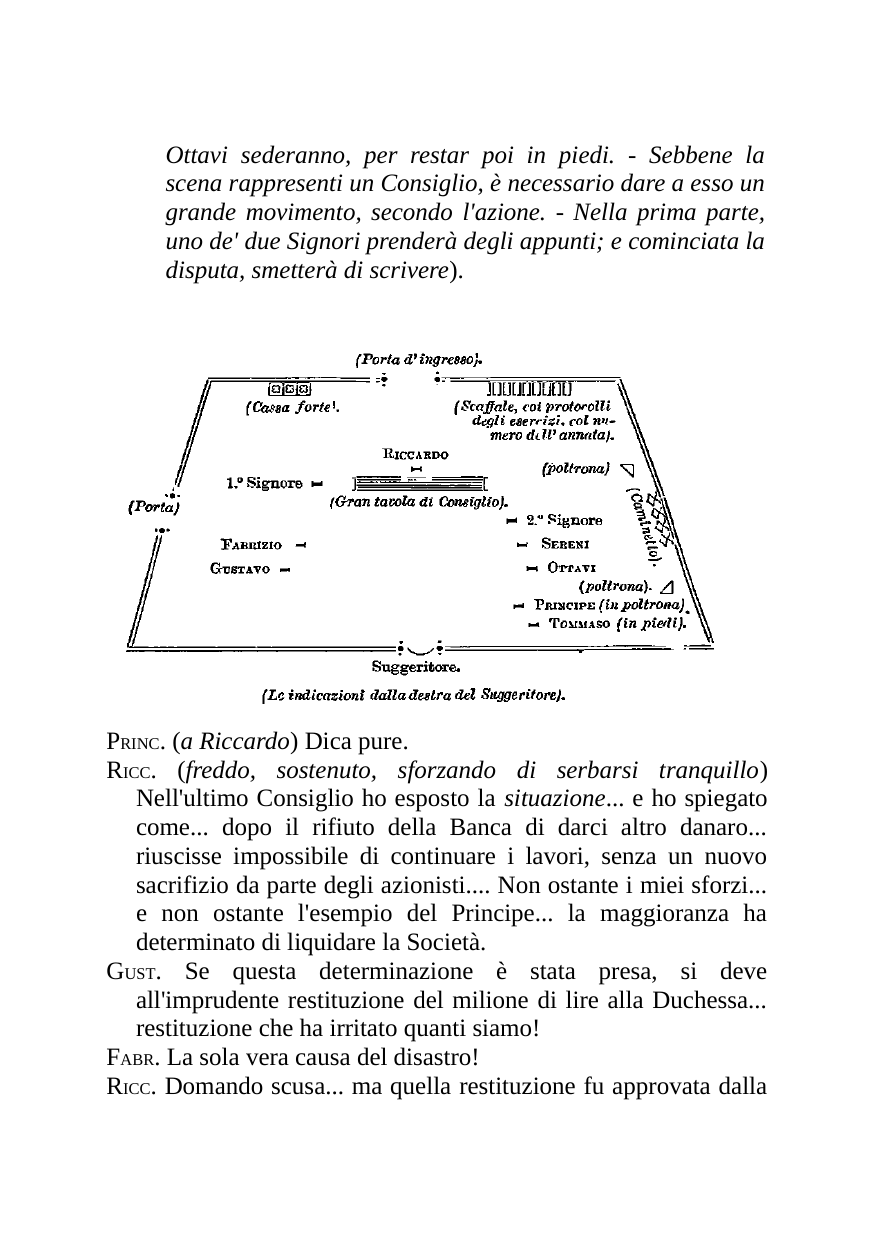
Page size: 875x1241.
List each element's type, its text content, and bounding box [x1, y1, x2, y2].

text Gust. Se questa determinazione è stata presa, si deve all'imprudente restituzione del milione di lire alla Duchessa... restituzione che ha irritato quanti siamo! [106, 956, 768, 1042]
text Fabr. La sola vera causa del disastro! [106, 1042, 768, 1071]
picture [125, 350, 749, 717]
text Princ. (a Riccardo) Dica pure. [106, 726, 768, 755]
text Ottavi sederanno, per restar poi in piedi. - Sebbene la scena rappresenti un Consiglio, è necessario dare a esso un grande movimento, secondo l'azione. - Nella prima parte, uno de' due Signori prenderà degli appunti; e cominciata la disputa, smetterà di scrivere). [165, 140, 768, 283]
text Ricc. (freddo, sostenuto, sforzando di serbarsi tranquillo) Nell'ultimo Consiglio ho esposto la situazione... e ho spiegato come... dopo il rifiuto della Banca di darci altro danaro... riuscisse impossibile di continuare i lavori, senza un nuovo sacrifizio da parte degli azionisti.... Non ostante i miei sforzi... e non ostante l'esempio del Principe... la maggioranza ha determinato di liquidare la Società. [106, 755, 768, 956]
text Ricc. Domando scusa... ma quella restituzione fu approvata dalla [106, 1071, 768, 1100]
